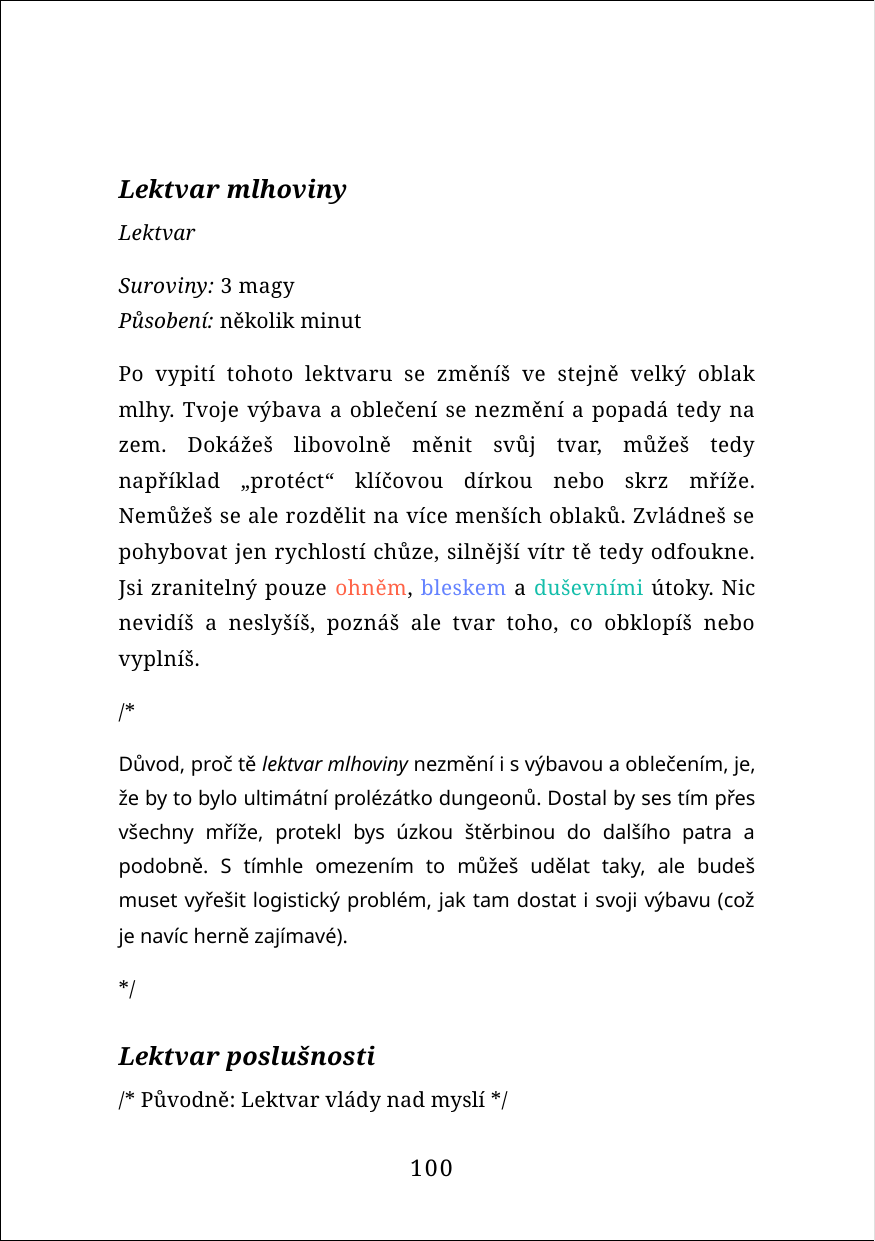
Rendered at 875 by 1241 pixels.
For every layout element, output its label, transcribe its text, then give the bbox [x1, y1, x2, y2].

text Důvod, proč tě lektvar mlhoviny nezmění i s výbavou a oblečením, je, že by to bylo ultimátní prolézátko dungeonů. Dostal by ses tím přes všechny mříže, protekl bys úzkou štěrbinou do dalšího patra a podobně. S tímhle omezením to můžeš udělat taky, ale budeš muset vyřešit logistický problém, jak tam dostat i svoji výbavu (což je navíc herně zajímavé). [118, 750, 756, 949]
text */ [118, 974, 756, 1002]
subtitle Lektvar poslušnosti [118, 1039, 756, 1073]
text Suroviny: 3 magy Působení: několik minut [118, 271, 756, 335]
text /* [118, 697, 756, 725]
text Po vypití tohoto lektvaru se změníš ve stejně velký oblak mlhy. Tvoje výbava a oblečení se nezmění a popadá tedy na zem. Dokážeš libovolně měnit svůj tvar, můžeš tedy například „protéct“ klíčovou dírkou nebo skrz mříže. Nemůžeš se ale rozdělit na více menších oblaků. Zvládneš se pohybovat jen rychlostí chůze, silnější vítr tě tedy odfoukne. Jsi zranitelný pouze ohněm, bleskem a duševními útoky. Nic nevidíš a neslyšíš, poznáš ale tvar toho, co obklopíš nebo vyplníš. [118, 359, 756, 672]
text Lektvar [118, 218, 756, 246]
subtitle Lektvar mlhoviny [118, 172, 756, 206]
text /* Původně: Lektvar vlády nad myslí */ [118, 1085, 756, 1113]
